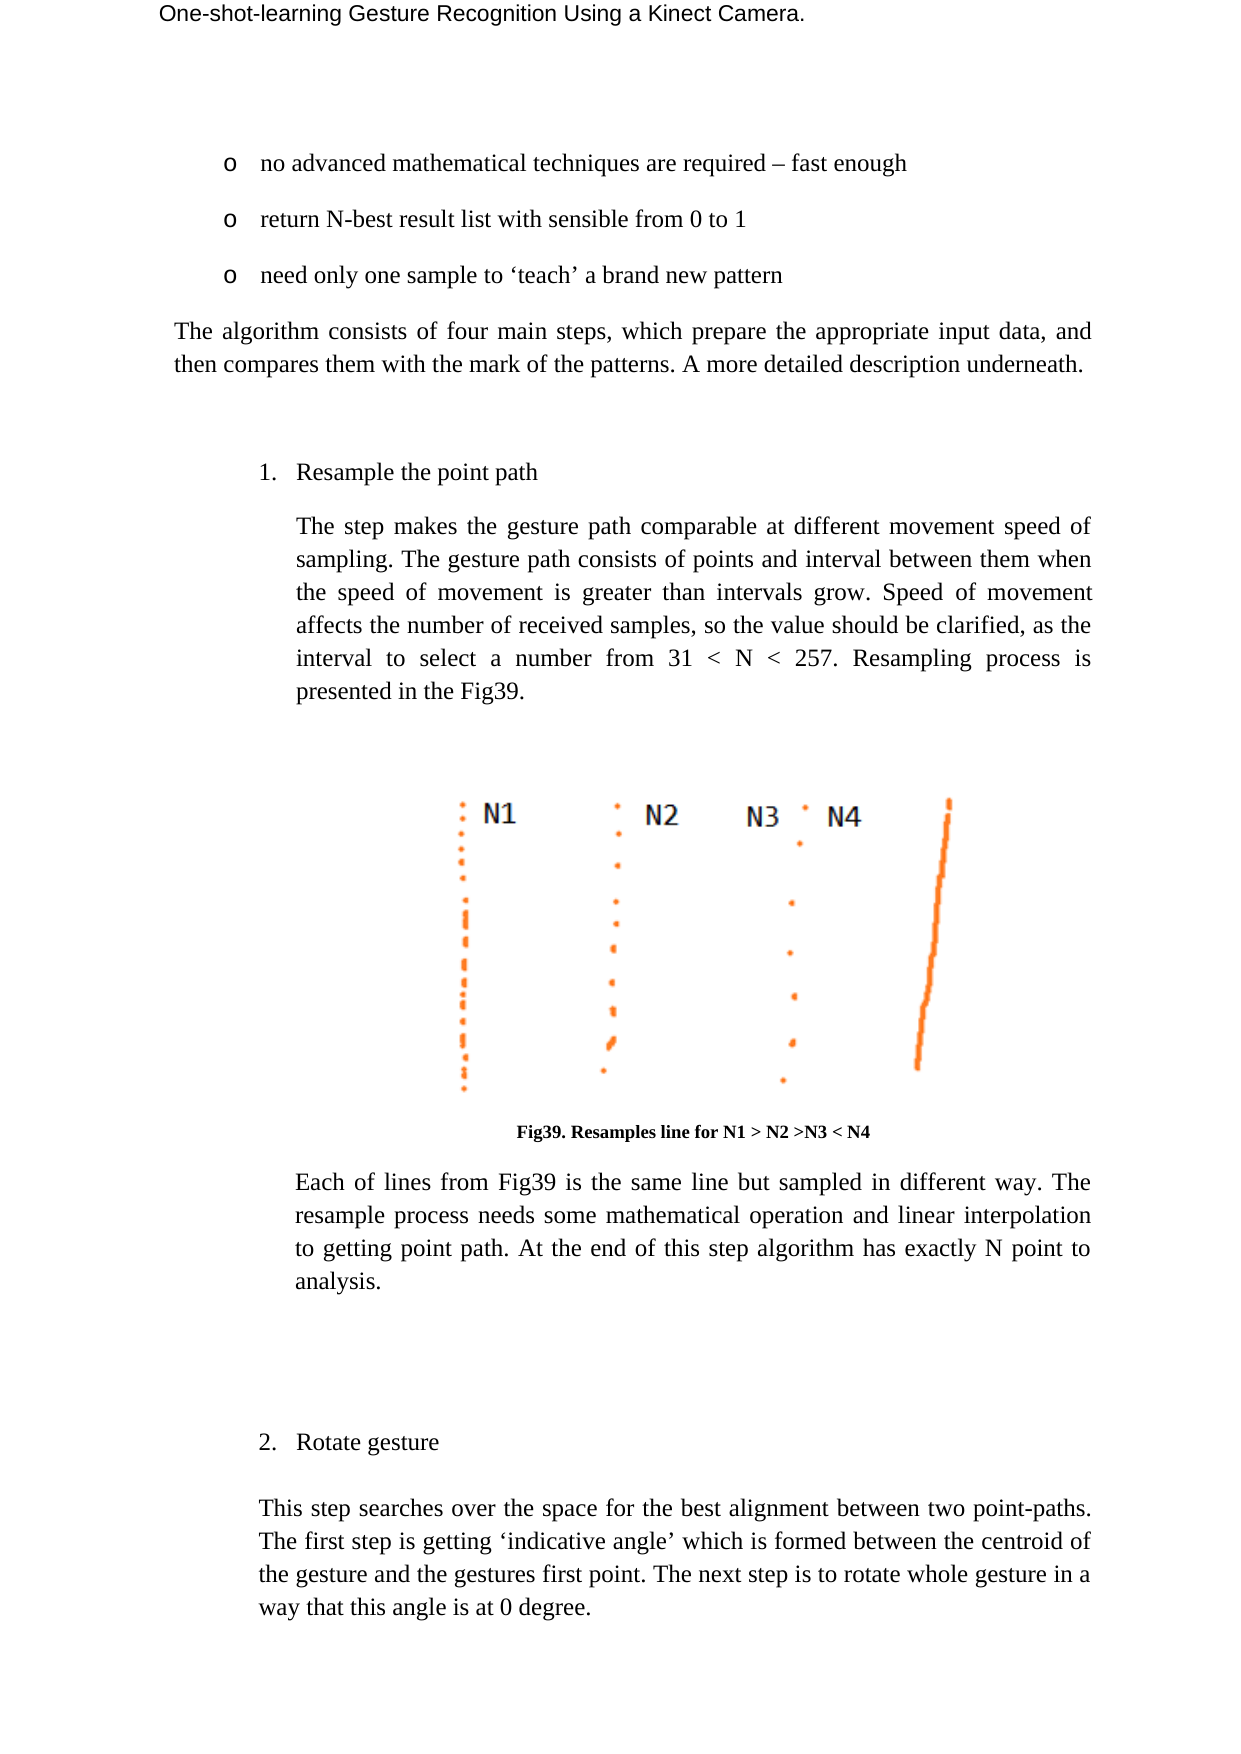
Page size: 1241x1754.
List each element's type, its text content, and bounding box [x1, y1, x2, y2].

list Rotate gesture [258, 1427, 1093, 1456]
text The step makes the gesture path comparable at different movement speed of sampling. The gesture path consists of points and interval between them when the speed of movement is greater than intervals grow. Speed ​​of movement affects the number of received samples, so the value should be clarified, as the interval to select a number from 31 < N < 257. Resampling process is presented in the Fig39. [296, 511, 1093, 705]
list Resample the point path [258, 457, 1093, 486]
text Fig39. Resamples line for N1 > N2 >N3 < N4 [480, 1121, 1093, 1143]
list no advanced mathematical techniques are required – fast enough [223, 148, 1093, 178]
text Each of lines from Fig39 is the same line but sampled in different way. The resample process needs some mathematical operation and linear interpolation to getting point path. At the end of this step algorithm has exactly N point to analysis. [295, 1167, 1093, 1294]
text This step searches over the space for the best alignment between two point-paths. The first step is getting ‘indicative angle’ which is formed between the centroid of the gesture and the gestures first point. The next step is to rotate whole gesture in a way that this angle is at 0 degree. [258, 1493, 1093, 1621]
list return N-best result list with sensible from 0 to 1 [223, 204, 1093, 235]
text The algorithm consists of four main steps, which prepare the appropriate input data, and then compares them with the mark of the patterns. A more detailed description underneath. [174, 316, 1093, 378]
list need only one sample to ‘teach’ a brand new pattern [223, 260, 1093, 291]
